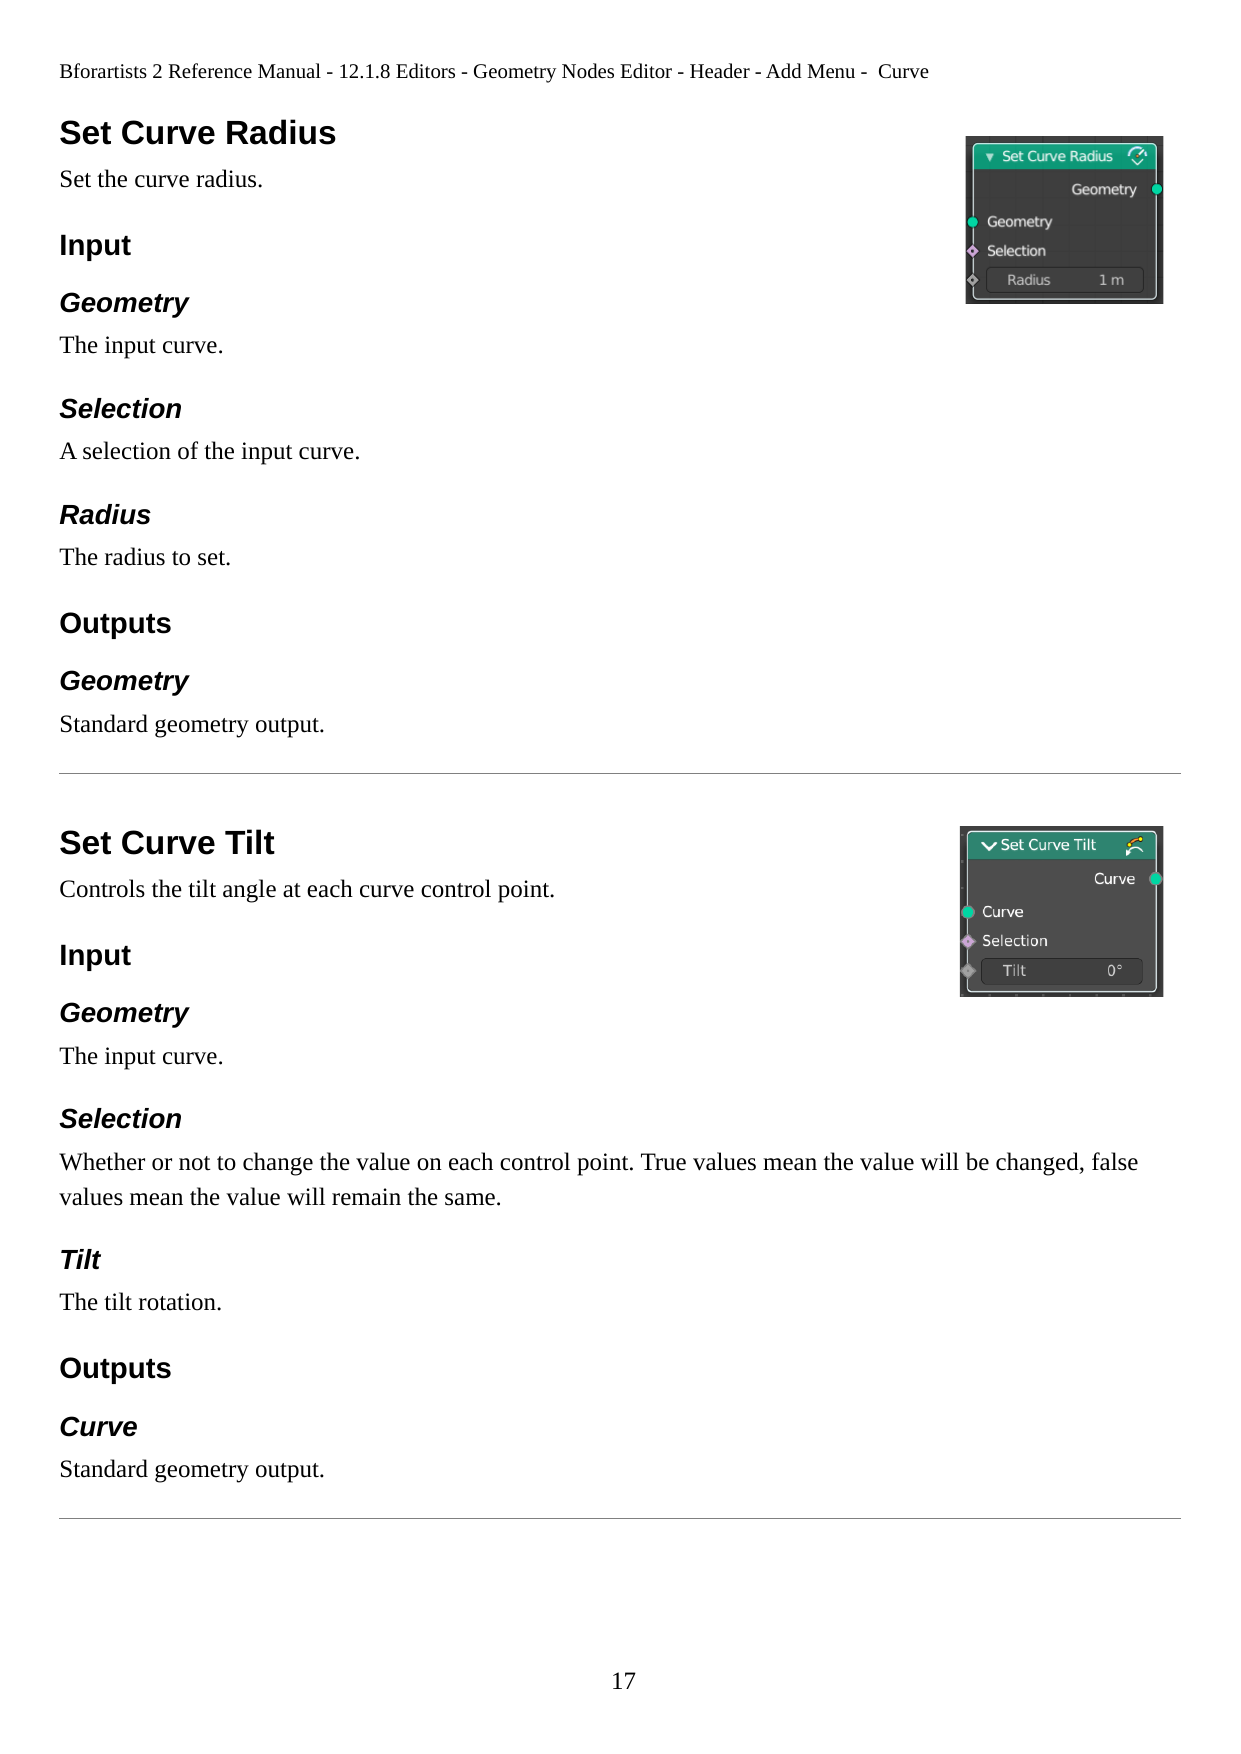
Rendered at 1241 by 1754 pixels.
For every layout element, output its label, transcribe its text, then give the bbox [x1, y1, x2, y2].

text The radius to set. [59, 542, 1181, 571]
text Standard geometry output. [59, 1454, 1181, 1483]
text The input curve. [59, 1041, 1181, 1070]
subtitle Geometry [59, 286, 1181, 318]
text Controls the tilt angle at each curve control point. [59, 874, 959, 903]
subtitle Input [59, 227, 965, 261]
text Whether or not to change the value on each control point. True values mean the value will be changed, false values mean the value will remain the same. [59, 1147, 1181, 1210]
picture [959, 826, 1164, 997]
subtitle Selection [59, 1103, 1181, 1134]
subtitle Input [59, 938, 959, 972]
subtitle Set Curve Radius [59, 113, 1181, 151]
text The input curve. [59, 331, 1181, 359]
subtitle Selection [59, 392, 1181, 424]
subtitle [1164, 227, 1181, 261]
text Standard geometry output. [59, 709, 1181, 738]
text A selection of the input curve. [59, 436, 1181, 465]
subtitle [1164, 938, 1181, 972]
picture [965, 136, 1164, 304]
subtitle Geometry [59, 665, 1181, 697]
text [1164, 164, 1181, 192]
subtitle Outputs [59, 606, 1181, 640]
subtitle Radius [59, 498, 1181, 530]
subtitle Curve [59, 1410, 1181, 1442]
text Set the curve radius. [59, 164, 965, 192]
subtitle Set Curve Tilt [59, 823, 1181, 862]
text The tilt rotation. [59, 1287, 1181, 1316]
subtitle Tilt [59, 1243, 1181, 1275]
subtitle Geometry [59, 997, 1181, 1029]
subtitle Outputs [59, 1351, 1181, 1385]
